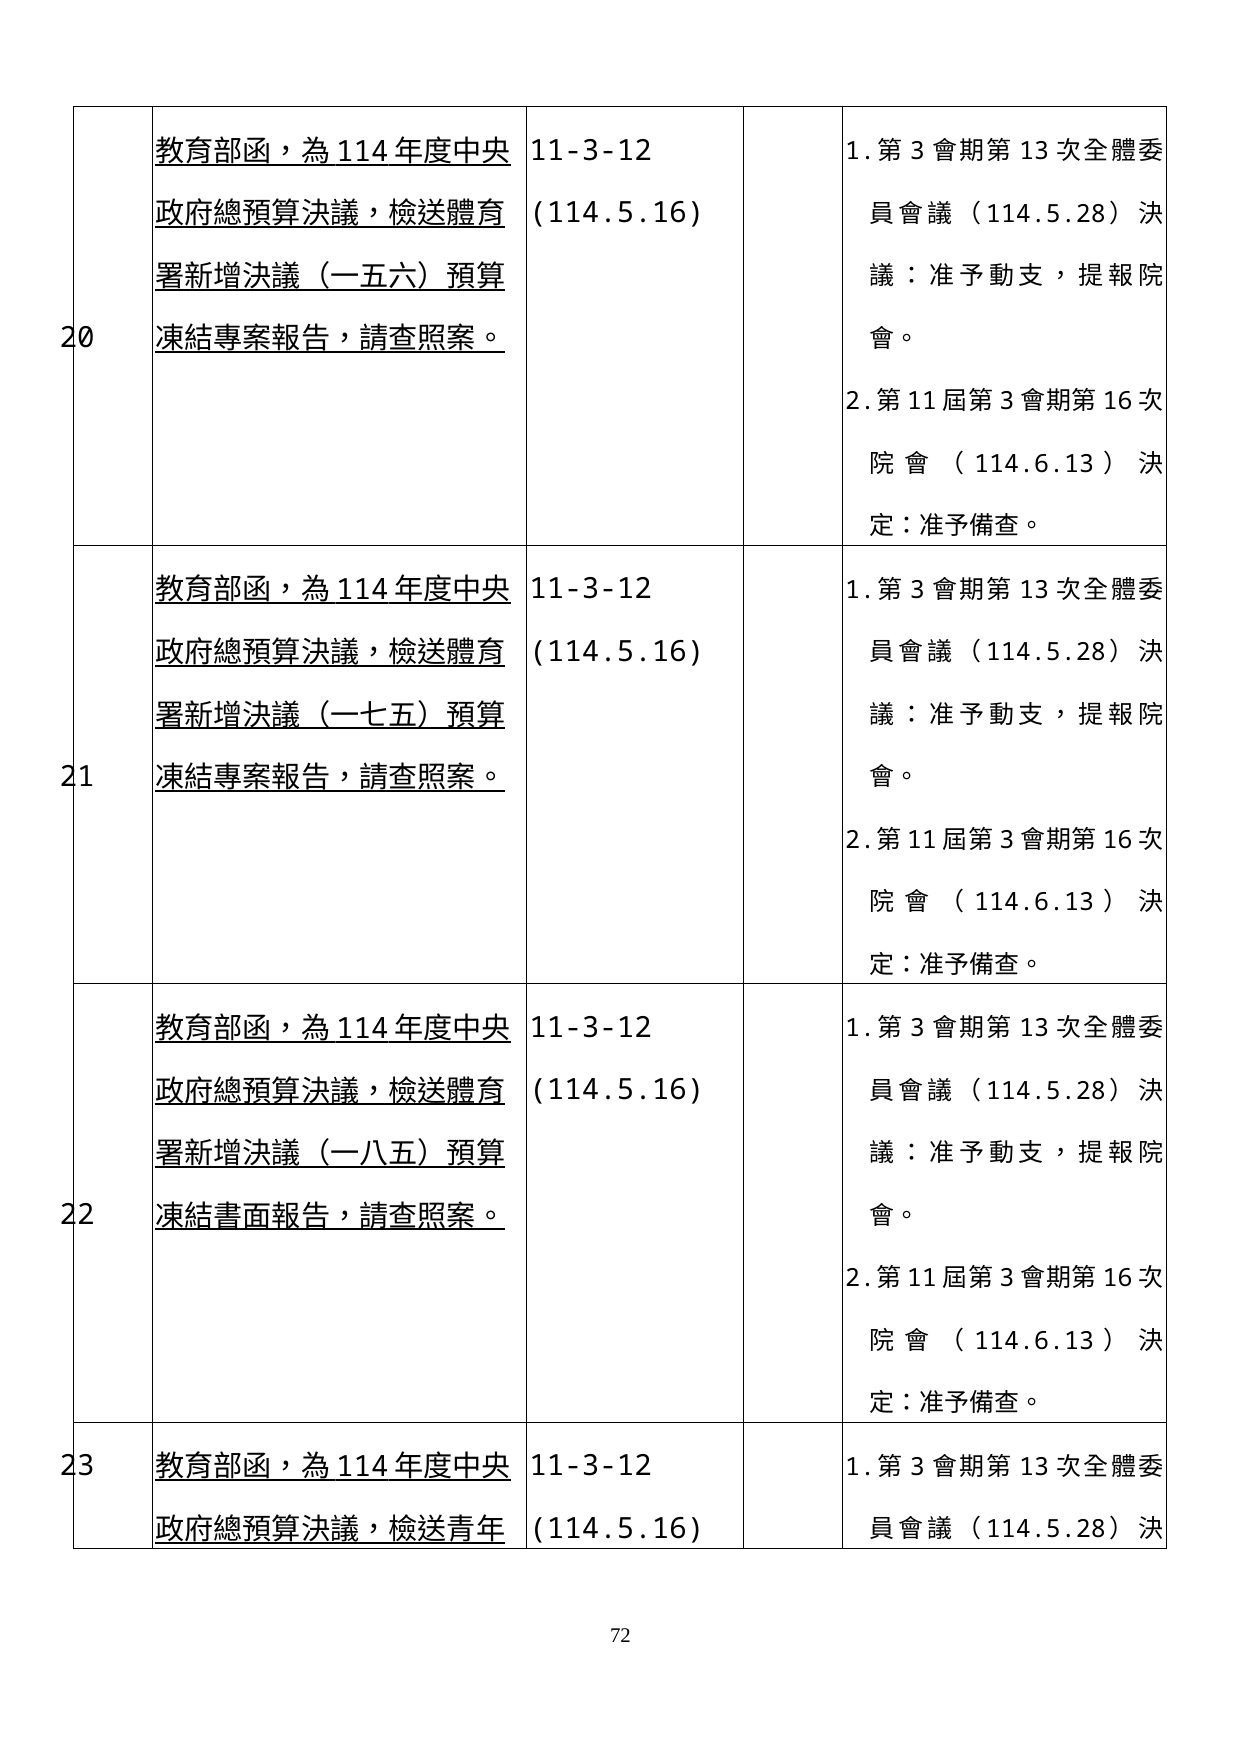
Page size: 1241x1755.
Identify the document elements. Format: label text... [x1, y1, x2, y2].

table_cell 11-3-12 (114.5.16) [527, 546, 743, 983]
table_cell [74, 107, 152, 544]
table_cell [744, 107, 842, 544]
table_cell 1.第3會期第13次全體委員會議（114.5.28）決議：准予動支，提報院會。 2.第11屆第3會期第16次院會（114.6.13）決定：准予備查。 [843, 107, 1166, 544]
table_cell 教育部函，為114年度中央政府總預算決議，檢送體育署新增決議（一五六）預算凍結專案報告，請查照案。 [153, 107, 526, 544]
table_cell [74, 546, 152, 983]
table_cell [744, 984, 842, 1422]
table_cell 1.第3會期第13次全體委員會議（114.5.28）決 [843, 1423, 1166, 1548]
table_cell 1.第3會期第13次全體委員會議（114.5.28）決議：准予動支，提報院會。 2.第11屆第3會期第16次院會（114.6.13）決定：准予備查。 [843, 984, 1166, 1422]
table_cell [74, 1423, 152, 1548]
table_cell 11-3-12 (114.5.16) [527, 984, 743, 1422]
table_cell 教育部函，為114年度中央政府總預算決議，檢送體育署新增決議（一八五）預算凍結書面報告，請查照案。 [153, 984, 526, 1422]
table_cell 教育部函，為114年度中央政府總預算決議，檢送體育署新增決議（一七五）預算凍結專案報告，請查照案。 [153, 546, 526, 983]
table_cell 教育部函，為114年度中央政府總預算決議，檢送青年 [153, 1423, 526, 1548]
table_cell 1.第3會期第13次全體委員會議（114.5.28）決議：准予動支，提報院會。 2.第11屆第3會期第16次院會（114.6.13）決定：准予備查。 [843, 546, 1166, 983]
table_cell [744, 546, 842, 983]
table_cell [74, 984, 152, 1422]
table_cell 11-3-12 (114.5.16) [527, 107, 743, 544]
table_cell [744, 1423, 842, 1548]
table_cell 11-3-12 (114.5.16) [527, 1423, 743, 1548]
